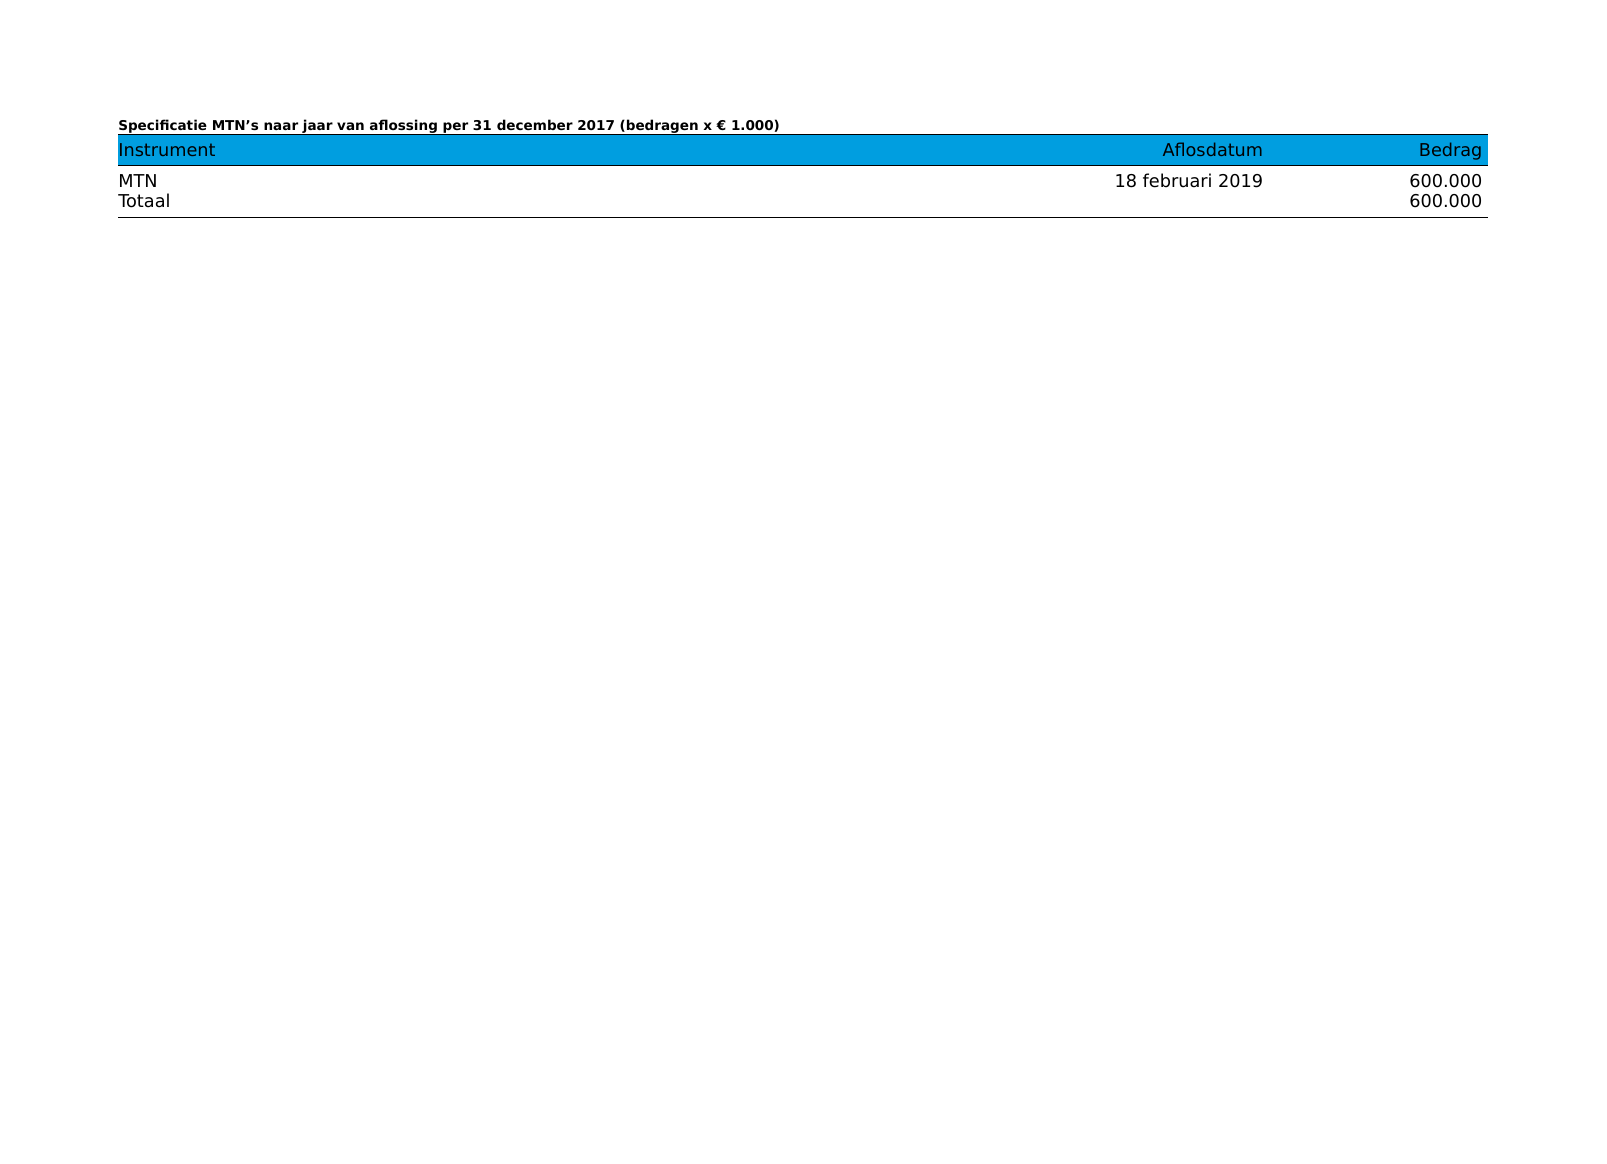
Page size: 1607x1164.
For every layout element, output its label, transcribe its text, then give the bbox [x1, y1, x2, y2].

table_cell Bedrag [1269, 135, 1488, 165]
table_cell Aflosdatum [830, 135, 1269, 165]
table_cell 600.000 [1269, 191, 1488, 217]
table_cell [830, 191, 1269, 217]
table_cell 600.000 [1269, 166, 1488, 191]
table_cell MTN [118, 166, 830, 191]
table_cell Totaal [118, 191, 830, 217]
table_cell 18 februari 2019 [830, 166, 1269, 191]
table_cell Instrument [118, 135, 830, 165]
table_header Specificatie MTN’s naar jaar van aflossing per 31 december 2017 (bedragen x € 1.000) [118, 118, 1488, 134]
